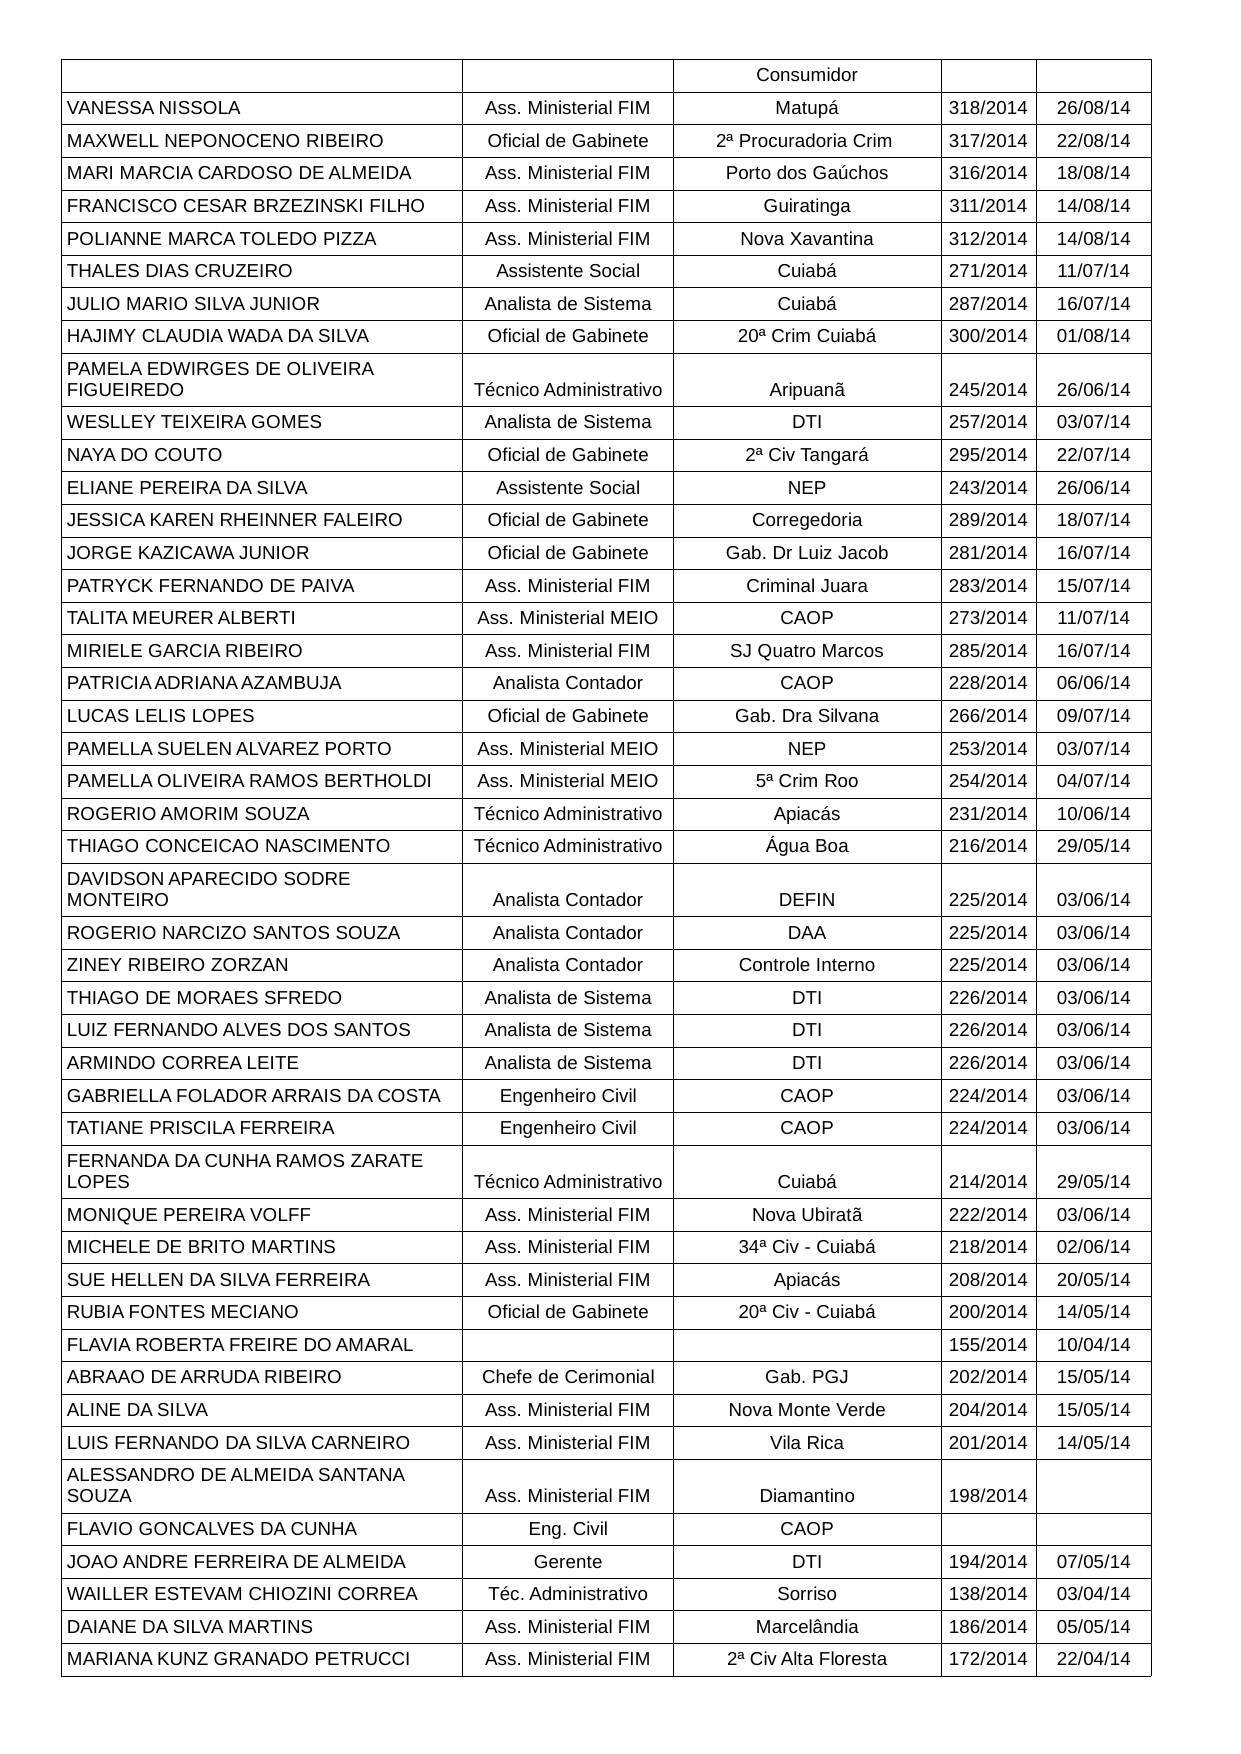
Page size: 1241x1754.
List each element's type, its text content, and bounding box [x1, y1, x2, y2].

table_cell 15/05/14 [1037, 1395, 1151, 1426]
table_cell ARMINDO CORREA LEITE [62, 1048, 462, 1079]
table_cell 312/2014 [942, 223, 1036, 255]
table_cell DTI [674, 1048, 941, 1079]
table_cell DTI [674, 1015, 941, 1047]
table_cell Porto dos Gaúchos [674, 158, 941, 189]
table_cell 29/05/14 [1037, 1146, 1151, 1198]
table_cell Ass. Ministerial FIM [463, 158, 673, 189]
table_cell 245/2014 [942, 354, 1036, 406]
table_cell Técnico Administrativo [463, 354, 673, 406]
table_cell Téc. Administrativo [463, 1579, 673, 1610]
table_cell 186/2014 [942, 1611, 1036, 1643]
table_cell 14/05/14 [1037, 1427, 1151, 1459]
table_cell LUIZ FERNANDO ALVES DOS SANTOS [62, 1015, 462, 1047]
table_cell 03/06/14 [1037, 1113, 1151, 1144]
table_cell Diamantino [674, 1460, 941, 1513]
table_cell ROGERIO NARCIZO SANTOS SOUZA [62, 917, 462, 949]
table_cell Consumidor [674, 60, 941, 92]
table_cell 285/2014 [942, 635, 1036, 667]
table_cell TALITA MEURER ALBERTI [62, 603, 462, 634]
table_cell Analista de Sistema [463, 1048, 673, 1079]
table_cell MICHELE DE BRITO MARTINS [62, 1232, 462, 1263]
table_cell 16/07/14 [1037, 538, 1151, 569]
table_cell FRANCISCO CESAR BRZEZINSKI FILHO [62, 191, 462, 222]
table_cell VANESSA NISSOLA [62, 93, 462, 124]
table_cell 14/08/14 [1037, 223, 1151, 255]
table_cell Marcelândia [674, 1611, 941, 1643]
table_cell 34ª Civ - Cuiabá [674, 1232, 941, 1263]
table_cell Gab. Dra Silvana [674, 701, 941, 732]
table_cell PATRICIA ADRIANA AZAMBUJA [62, 668, 462, 699]
table_cell 204/2014 [942, 1395, 1036, 1426]
table_cell 10/04/14 [1037, 1330, 1151, 1361]
table_cell 18/07/14 [1037, 505, 1151, 537]
table_cell 254/2014 [942, 766, 1036, 797]
table_cell DTI [674, 407, 941, 439]
table_cell Água Boa [674, 831, 941, 863]
table_cell 01/08/14 [1037, 321, 1151, 352]
table_cell 200/2014 [942, 1297, 1036, 1328]
table_cell 22/04/14 [1037, 1644, 1151, 1676]
table_cell Ass. Ministerial FIM [463, 223, 673, 255]
table_cell 2ª Civ Tangará [674, 440, 941, 471]
table_cell HAJIMY CLAUDIA WADA DA SILVA [62, 321, 462, 352]
table_cell Ass. Ministerial FIM [463, 93, 673, 124]
table_cell 228/2014 [942, 668, 1036, 699]
table_cell 295/2014 [942, 440, 1036, 471]
table_cell Ass. Ministerial MEIO [463, 766, 673, 797]
table_cell Cuiabá [674, 288, 941, 320]
table_cell PATRYCK FERNANDO DE PAIVA [62, 570, 462, 602]
table_cell Ass. Ministerial FIM [463, 1395, 673, 1426]
table_cell 03/07/14 [1037, 733, 1151, 765]
table_cell 214/2014 [942, 1146, 1036, 1198]
table_cell 266/2014 [942, 701, 1036, 732]
table_cell GABRIELLA FOLADOR ARRAIS DA COSTA [62, 1080, 462, 1112]
table_cell 138/2014 [942, 1579, 1036, 1610]
table_cell Nova Ubiratã [674, 1199, 941, 1231]
table_cell [463, 1330, 673, 1361]
table_cell 172/2014 [942, 1644, 1036, 1676]
table_cell 5ª Crim Roo [674, 766, 941, 797]
table_cell Analista Contador [463, 668, 673, 699]
table_cell [1037, 60, 1151, 92]
table_cell Gab. Dr Luiz Jacob [674, 538, 941, 569]
table_cell SJ Quatro Marcos [674, 635, 941, 667]
table_cell 03/06/14 [1037, 1199, 1151, 1231]
table_cell THIAGO DE MORAES SFREDO [62, 982, 462, 1014]
table_cell DAIANE DA SILVA MARTINS [62, 1611, 462, 1643]
table_cell [942, 1514, 1036, 1545]
table_cell Analista de Sistema [463, 1015, 673, 1047]
table_cell CAOP [674, 1514, 941, 1545]
table_cell LUCAS LELIS LOPES [62, 701, 462, 732]
table_cell DAVIDSON APARECIDO SODRE MONTEIRO [62, 864, 462, 916]
table_cell 20ª Civ - Cuiabá [674, 1297, 941, 1328]
table_cell 318/2014 [942, 93, 1036, 124]
table_cell MONIQUE PEREIRA VOLFF [62, 1199, 462, 1231]
table_cell 225/2014 [942, 950, 1036, 981]
table_cell Técnico Administrativo [463, 799, 673, 830]
table_cell 2ª Procuradoria Crim [674, 125, 941, 157]
table_cell 03/04/14 [1037, 1579, 1151, 1610]
table_cell SUE HELLEN DA SILVA FERREIRA [62, 1264, 462, 1296]
table_cell TATIANE PRISCILA FERREIRA [62, 1113, 462, 1144]
table_cell WESLLEY TEIXEIRA GOMES [62, 407, 462, 439]
table_cell 224/2014 [942, 1113, 1036, 1144]
table_cell Chefe de Cerimonial [463, 1362, 673, 1394]
table_cell [62, 60, 462, 92]
table_cell 2ª Civ Alta Floresta [674, 1644, 941, 1676]
table_cell Ass. Ministerial FIM [463, 1232, 673, 1263]
table_cell Cuiabá [674, 256, 941, 287]
table_cell PAMELLA SUELEN ALVAREZ PORTO [62, 733, 462, 765]
table_cell Sorriso [674, 1579, 941, 1610]
table_cell 194/2014 [942, 1546, 1036, 1578]
table_cell Ass. Ministerial FIM [463, 1264, 673, 1296]
table_cell Oficial de Gabinete [463, 505, 673, 537]
table_cell DTI [674, 982, 941, 1014]
table_cell Assistente Social [463, 256, 673, 287]
table_cell 03/07/14 [1037, 407, 1151, 439]
table_cell Ass. Ministerial MEIO [463, 603, 673, 634]
table_cell WAILLER ESTEVAM CHIOZINI CORREA [62, 1579, 462, 1610]
table_cell 311/2014 [942, 191, 1036, 222]
table_cell Oficial de Gabinete [463, 538, 673, 569]
table_cell Engenheiro Civil [463, 1080, 673, 1112]
table_cell DEFIN [674, 864, 941, 916]
table_cell ALINE DA SILVA [62, 1395, 462, 1426]
table_cell 283/2014 [942, 570, 1036, 602]
table_cell Técnico Administrativo [463, 1146, 673, 1198]
table_cell 202/2014 [942, 1362, 1036, 1394]
table_cell ELIANE PEREIRA DA SILVA [62, 472, 462, 504]
table_cell 06/06/14 [1037, 668, 1151, 699]
table_cell PAMELA EDWIRGES DE OLIVEIRA FIGUEIREDO [62, 354, 462, 406]
table_cell CAOP [674, 603, 941, 634]
table_cell 20ª Crim Cuiabá [674, 321, 941, 352]
table_cell 16/07/14 [1037, 635, 1151, 667]
table_cell 03/06/14 [1037, 917, 1151, 949]
table_cell [463, 60, 673, 92]
table_cell 26/06/14 [1037, 354, 1151, 406]
table_cell 07/05/14 [1037, 1546, 1151, 1578]
table_cell FLAVIA ROBERTA FREIRE DO AMARAL [62, 1330, 462, 1361]
table_cell 317/2014 [942, 125, 1036, 157]
table_cell 03/06/14 [1037, 982, 1151, 1014]
table_cell POLIANNE MARCA TOLEDO PIZZA [62, 223, 462, 255]
table_cell Oficial de Gabinete [463, 321, 673, 352]
table_cell 22/08/14 [1037, 125, 1151, 157]
table_cell NEP [674, 472, 941, 504]
table_cell Analista de Sistema [463, 288, 673, 320]
table_cell 03/06/14 [1037, 1080, 1151, 1112]
table_cell FERNANDA DA CUNHA RAMOS ZARATE LOPES [62, 1146, 462, 1198]
table_cell 03/06/14 [1037, 864, 1151, 916]
table_cell Cuiabá [674, 1146, 941, 1198]
table_cell Oficial de Gabinete [463, 440, 673, 471]
table_cell Aripuanã [674, 354, 941, 406]
table_cell 253/2014 [942, 733, 1036, 765]
table_cell 09/07/14 [1037, 701, 1151, 732]
table_cell 225/2014 [942, 864, 1036, 916]
table_cell 03/06/14 [1037, 1048, 1151, 1079]
table_cell ZINEY RIBEIRO ZORZAN [62, 950, 462, 981]
table_cell 225/2014 [942, 917, 1036, 949]
table_cell 14/05/14 [1037, 1297, 1151, 1328]
table_cell Nova Xavantina [674, 223, 941, 255]
table_cell PAMELLA OLIVEIRA RAMOS BERTHOLDI [62, 766, 462, 797]
table_cell 15/07/14 [1037, 570, 1151, 602]
table_cell Oficial de Gabinete [463, 701, 673, 732]
table_cell 15/05/14 [1037, 1362, 1151, 1394]
table_cell RUBIA FONTES MECIANO [62, 1297, 462, 1328]
table_cell 26/08/14 [1037, 93, 1151, 124]
table_cell Ass. Ministerial FIM [463, 1199, 673, 1231]
table_cell JORGE KAZICAWA JUNIOR [62, 538, 462, 569]
table_cell Ass. Ministerial FIM [463, 1427, 673, 1459]
table_cell LUIS FERNANDO DA SILVA CARNEIRO [62, 1427, 462, 1459]
table_cell MARIANA KUNZ GRANADO PETRUCCI [62, 1644, 462, 1676]
table_cell Analista Contador [463, 864, 673, 916]
table_cell 11/07/14 [1037, 603, 1151, 634]
table_cell ABRAAO DE ARRUDA RIBEIRO [62, 1362, 462, 1394]
table_cell 03/06/14 [1037, 950, 1151, 981]
table_cell 04/07/14 [1037, 766, 1151, 797]
table_cell [942, 60, 1036, 92]
table_cell 03/06/14 [1037, 1015, 1151, 1047]
table_cell Corregedoria [674, 505, 941, 537]
table_cell MARI MARCIA CARDOSO DE ALMEIDA [62, 158, 462, 189]
table_cell FLAVIO GONCALVES DA CUNHA [62, 1514, 462, 1545]
table_cell Assistente Social [463, 472, 673, 504]
table_cell Analista de Sistema [463, 407, 673, 439]
table_cell Oficial de Gabinete [463, 1297, 673, 1328]
table_cell 226/2014 [942, 982, 1036, 1014]
table_cell Técnico Administrativo [463, 831, 673, 863]
table_cell 10/06/14 [1037, 799, 1151, 830]
table_cell MAXWELL NEPONOCENO RIBEIRO [62, 125, 462, 157]
table_cell Guiratinga [674, 191, 941, 222]
table_cell 198/2014 [942, 1460, 1036, 1513]
table_cell 29/05/14 [1037, 831, 1151, 863]
table_cell 224/2014 [942, 1080, 1036, 1112]
table_cell 218/2014 [942, 1232, 1036, 1263]
table_cell Nova Monte Verde [674, 1395, 941, 1426]
table_cell 300/2014 [942, 321, 1036, 352]
table_cell JULIO MARIO SILVA JUNIOR [62, 288, 462, 320]
table_cell [674, 1330, 941, 1361]
table_cell 216/2014 [942, 831, 1036, 863]
table_cell 271/2014 [942, 256, 1036, 287]
table_cell 222/2014 [942, 1199, 1036, 1231]
table_cell 18/08/14 [1037, 158, 1151, 189]
table_cell ALESSANDRO DE ALMEIDA SANTANA SOUZA [62, 1460, 462, 1513]
table_cell 316/2014 [942, 158, 1036, 189]
table_cell Criminal Juara [674, 570, 941, 602]
table_cell Eng. Civil [463, 1514, 673, 1545]
table_cell [1037, 1514, 1151, 1545]
table_cell THIAGO CONCEICAO NASCIMENTO [62, 831, 462, 863]
table_cell Oficial de Gabinete [463, 125, 673, 157]
table_cell Analista de Sistema [463, 982, 673, 1014]
table_cell JESSICA KAREN RHEINNER FALEIRO [62, 505, 462, 537]
table_cell CAOP [674, 1113, 941, 1144]
table_cell 20/05/14 [1037, 1264, 1151, 1296]
table_cell Apiacás [674, 1264, 941, 1296]
table_cell 273/2014 [942, 603, 1036, 634]
table_cell Apiacás [674, 799, 941, 830]
table_cell THALES DIAS CRUZEIRO [62, 256, 462, 287]
table_cell MIRIELE GARCIA RIBEIRO [62, 635, 462, 667]
table_cell Gerente [463, 1546, 673, 1578]
table_cell DAA [674, 917, 941, 949]
table_cell 231/2014 [942, 799, 1036, 830]
table_cell Ass. Ministerial FIM [463, 635, 673, 667]
table_cell DTI [674, 1546, 941, 1578]
table_cell 02/06/14 [1037, 1232, 1151, 1263]
table_cell Ass. Ministerial FIM [463, 1644, 673, 1676]
table_cell CAOP [674, 668, 941, 699]
table_cell 05/05/14 [1037, 1611, 1151, 1643]
table_cell 289/2014 [942, 505, 1036, 537]
table_cell Controle Interno [674, 950, 941, 981]
table_cell Matupá [674, 93, 941, 124]
table_cell 226/2014 [942, 1048, 1036, 1079]
table_cell 243/2014 [942, 472, 1036, 504]
table_cell Ass. Ministerial MEIO [463, 733, 673, 765]
table_cell JOAO ANDRE FERREIRA DE ALMEIDA [62, 1546, 462, 1578]
table_cell 208/2014 [942, 1264, 1036, 1296]
table_cell CAOP [674, 1080, 941, 1112]
table_cell Ass. Ministerial FIM [463, 1460, 673, 1513]
table_cell 26/06/14 [1037, 472, 1151, 504]
table_cell NEP [674, 733, 941, 765]
table_cell 287/2014 [942, 288, 1036, 320]
table_cell [1037, 1460, 1151, 1513]
table_cell 257/2014 [942, 407, 1036, 439]
table_cell Vila Rica [674, 1427, 941, 1459]
table_cell Engenheiro Civil [463, 1113, 673, 1144]
table_cell Analista Contador [463, 950, 673, 981]
table_cell 22/07/14 [1037, 440, 1151, 471]
table_cell Ass. Ministerial FIM [463, 1611, 673, 1643]
table_cell Gab. PGJ [674, 1362, 941, 1394]
table_cell 201/2014 [942, 1427, 1036, 1459]
table_cell Ass. Ministerial FIM [463, 191, 673, 222]
table_cell 155/2014 [942, 1330, 1036, 1361]
table_cell 14/08/14 [1037, 191, 1151, 222]
table_cell Ass. Ministerial FIM [463, 570, 673, 602]
table_cell Analista Contador [463, 917, 673, 949]
table_cell 226/2014 [942, 1015, 1036, 1047]
table_cell 281/2014 [942, 538, 1036, 569]
table_cell NAYA DO COUTO [62, 440, 462, 471]
table_cell ROGERIO AMORIM SOUZA [62, 799, 462, 830]
table_cell 11/07/14 [1037, 256, 1151, 287]
table_cell 16/07/14 [1037, 288, 1151, 320]
